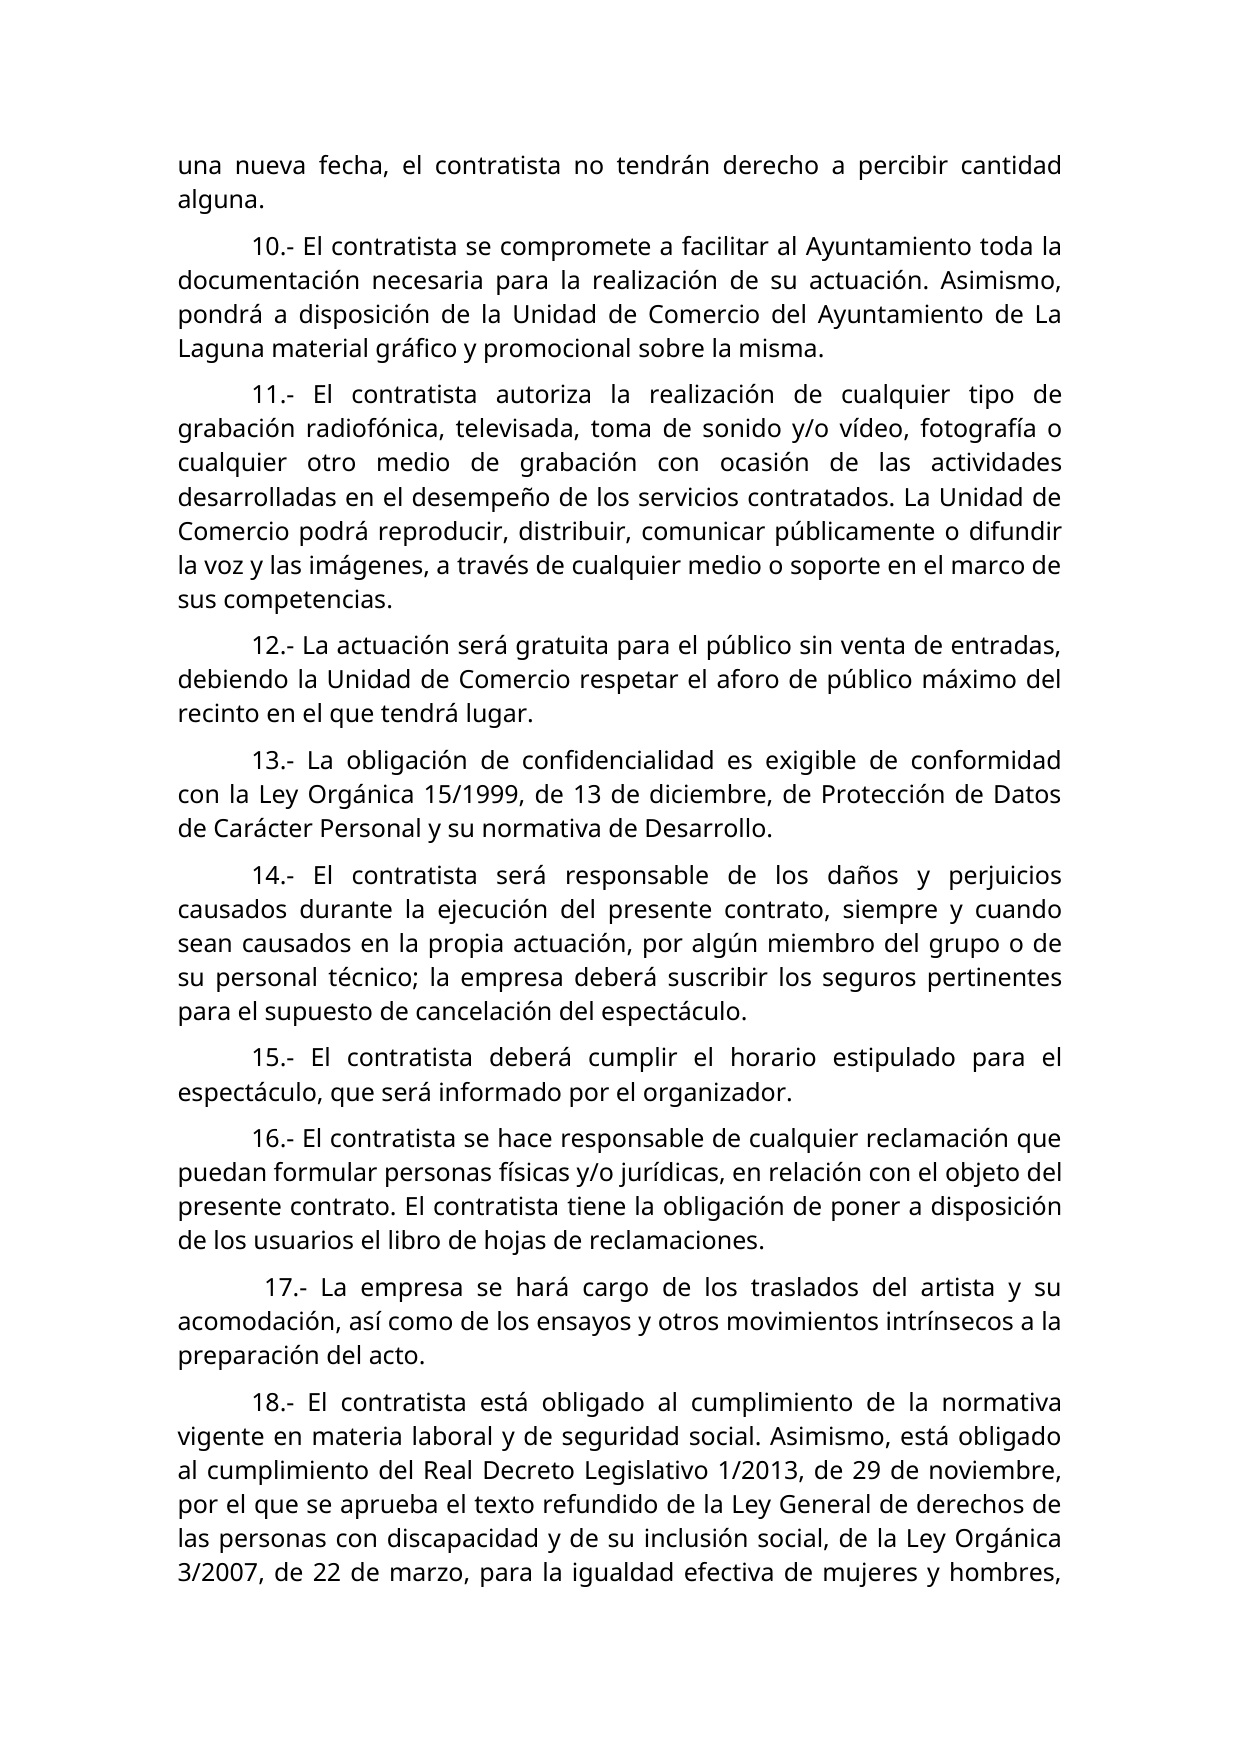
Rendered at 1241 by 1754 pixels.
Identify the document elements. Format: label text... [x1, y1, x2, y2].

text 16.- El contratista se hace responsable de cualquier reclamación que puedan formular personas físicas y/o jurídicas, en relación con el objeto del presente contrato. El contratista tiene la obligación de poner a disposición de los usuarios el libro de hojas de reclamaciones. [177, 1121, 1063, 1257]
text 17.- La empresa se hará cargo de los traslados del artista y su acomodación, así como de los ensayos y otros movimientos intrínsecos a la preparación del acto. [177, 1269, 1063, 1372]
text una nueva fecha, el contratista no tendrán derecho a percibir cantidad alguna. [177, 148, 1063, 216]
text 14.- El contratista será responsable de los daños y perjuicios causados durante la ejecución del presente contrato, siempre y cuando sean causados en la propia actuación, por algún miembro del grupo o de su personal técnico; la empresa deberá suscribir los seguros pertinentes para el supuesto de cancelación del espectáculo. [177, 857, 1063, 1028]
text 12.- La actuación será gratuita para el público sin venta de entradas, debiendo la Unidad de Comercio respetar el aforo de público máximo del recinto en el que tendrá lugar. [177, 628, 1063, 730]
text 15.- El contratista deberá cumplir el horario estipulado para el espectáculo, que será informado por el organizador. [177, 1040, 1063, 1108]
text 13.- La obligación de confidencialidad es exigible de conformidad con la Ley Orgánica 15/1999, de 13 de diciembre, de Protección de Datos de Carácter Personal y su normativa de Desarrollo. [177, 743, 1063, 845]
text 10.- El contratista se compromete a facilitar al Ayuntamiento toda la documentación necesaria para la realización de su actuación. Asimismo, pondrá a disposición de la Unidad de Comercio del Ayuntamiento de La Laguna material gráfico y promocional sobre la misma. [177, 228, 1063, 364]
text 18.- El contratista está obligado al cumplimiento de la normativa vigente en materia laboral y de seguridad social. Asimismo, está obligado al cumplimiento del Real Decreto Legislativo 1/2013, de 29 de noviembre, por el que se aprueba el texto refundido de la Ley General de derechos de las personas con discapacidad y de su inclusión social, de la Ley Orgánica 3/2007, de 22 de marzo, para la igualdad efectiva de mujeres y hombres, [177, 1384, 1063, 1588]
text 11.- El contratista autoriza la realización de cualquier tipo de grabación radiofónica, televisada, toma de sonido y/o vídeo, fotografía o cualquier otro medio de grabación con ocasión de las actividades desarrolladas en el desempeño de los servicios contratados. La Unidad de Comercio podrá reproducir, distribuir, comunicar públicamente o difundir la voz y las imágenes, a través de cualquier medio o soporte en el marco de sus competencias. [177, 377, 1063, 615]
